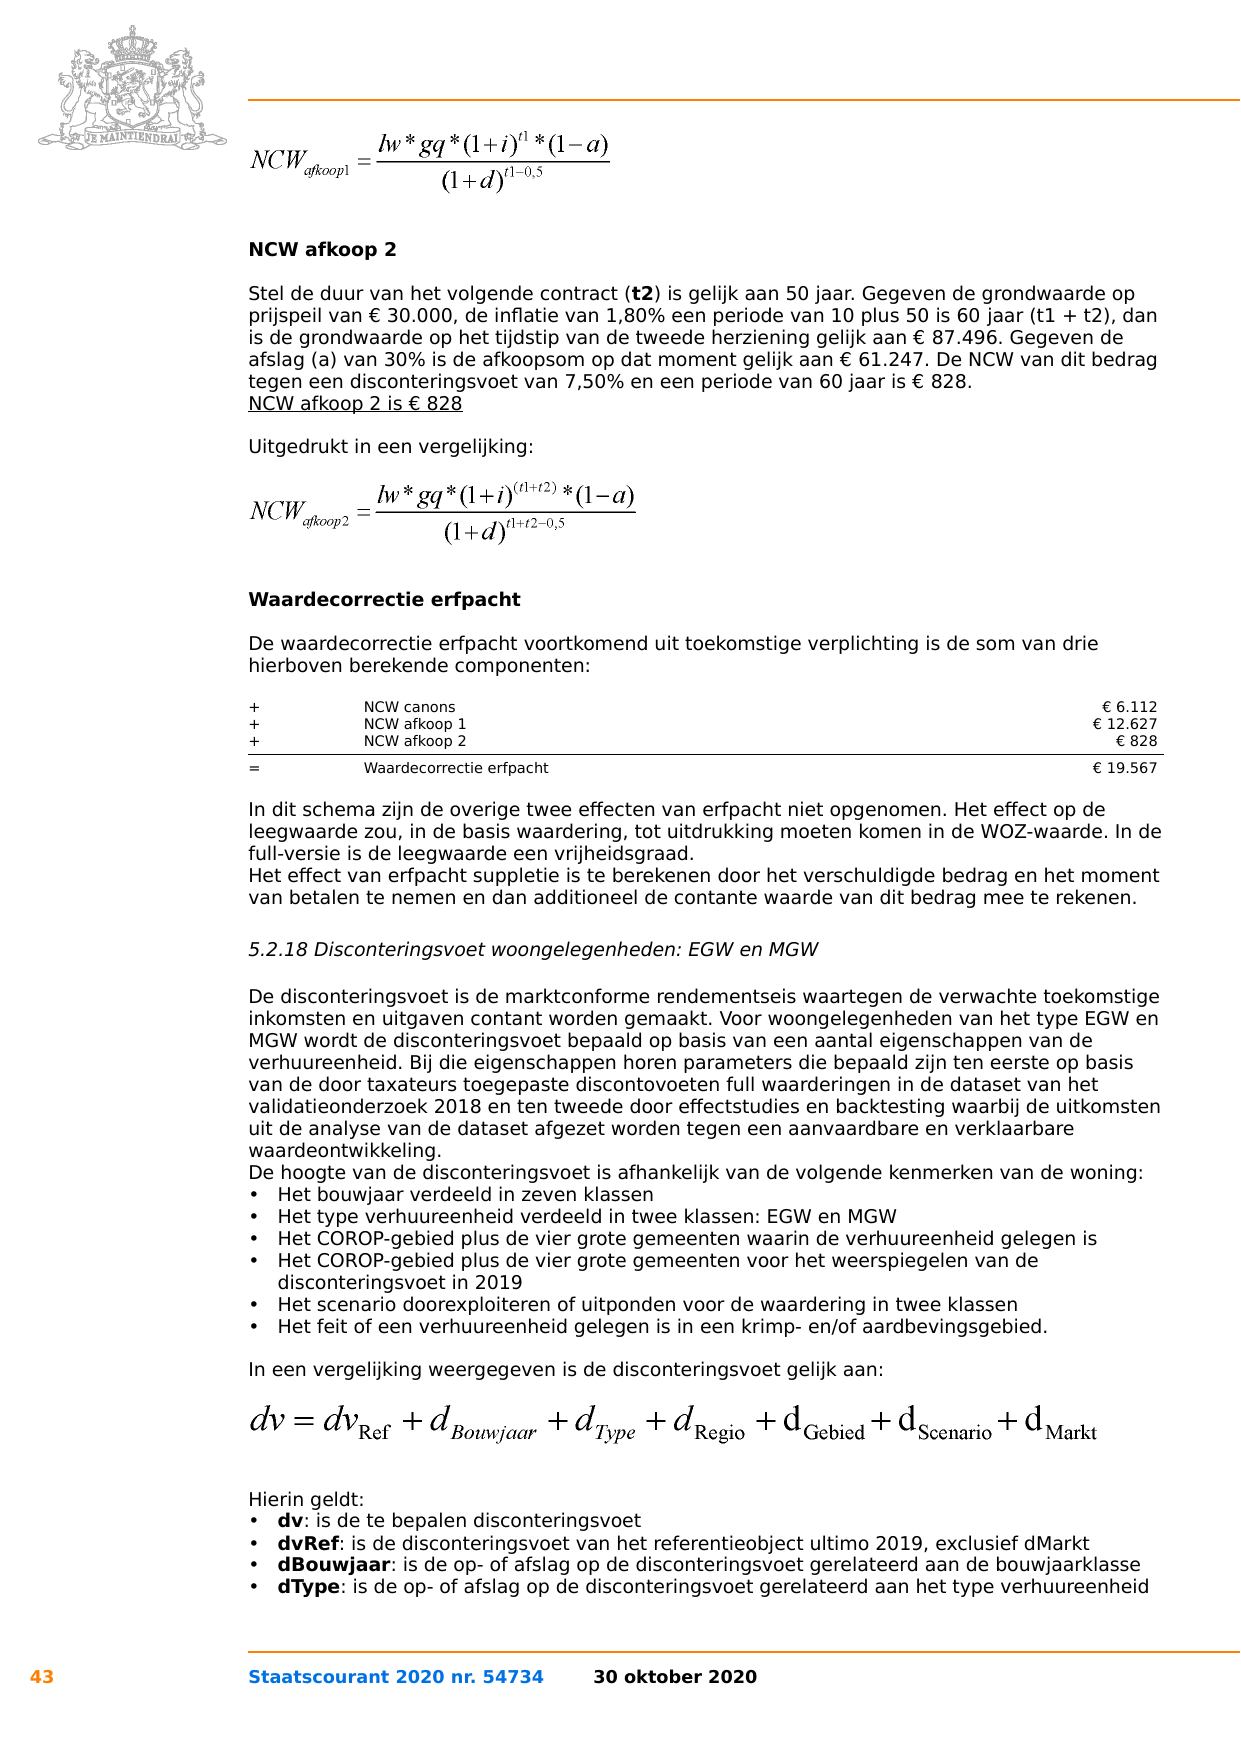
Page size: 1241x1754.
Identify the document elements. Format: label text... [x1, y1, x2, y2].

text • Het type verhuureenheid verdeeld in twee klassen: EGW en MGW [248, 1206, 1163, 1228]
text In dit schema zijn de overige twee effecten van erfpacht niet opgenomen. Het effect op de leegwaarde zou, in de basis waardering, tot uitdrukking moeten komen in de WOZ-waarde. In de full-versie is de leegwaarde een vrijheidsgraad. [248, 799, 1163, 865]
text • Het COROP-gebied plus de vier grote gemeenten voor het weerspiegelen van de disconteringsvoet in 2019 [248, 1249, 1163, 1293]
picture [248, 480, 733, 546]
text Het effect van erfpacht suppletie is te berekenen door het verschuldigde bedrag en het moment van betalen te nemen en dan additioneel de contante waarde van dit bedrag mee te rekenen. [248, 865, 1163, 909]
text NCW afkoop 2 is € 828 [248, 392, 1163, 414]
text • dType: is de op- of afslag op de disconteringsvoet gerelateerd aan het type verhuureenheid [248, 1576, 1163, 1598]
text • Het scenario doorexploiteren of uitponden voor de waardering in twee klassen [248, 1293, 1163, 1316]
table_cell € 19.567 [886, 755, 1163, 777]
subtitle Waardecorrectie erfpacht [248, 589, 1163, 611]
table_cell Waardecorrectie erfpacht [358, 755, 886, 777]
text In een vergelijking weergegeven is de disconteringsvoet gelijk aan: [248, 1359, 1163, 1381]
text De disconteringsvoet is de marktconforme rendementseis waartegen de verwachte toekomstige inkomsten en uitgaven contant worden gemaakt. Voor woongelegenheden van het type EGW en MGW wordt de disconteringsvoet bepaald op basis van een aantal eigenschappen van de verhuureenheid. Bij die eigenschappen horen parameters die bepaald zijn ten eerste op basis van de door taxateurs toegepaste discontovoeten full waarderingen in de dataset van het validatieonderzoek 2018 en ten tweede door effectstudies en backtesting waarbij de uitkomsten uit de analyse van de dataset afgezet worden tegen een aanvaardbare en verklaarbare waardeontwikkeling. [248, 986, 1163, 1162]
text • dvRef: is de disconteringsvoet van het referentieobject ultimo 2019, exclusief dMarkt [248, 1532, 1163, 1554]
table_cell + [248, 733, 357, 754]
table_cell NCW afkoop 1 [358, 716, 886, 733]
text Uitgedrukt in een vergelijking: [248, 436, 1163, 458]
table_cell + [248, 716, 357, 733]
picture [38, 25, 227, 150]
text De hoogte van de disconteringsvoet is afhankelijk van de volgende kenmerken van de woning: [248, 1162, 1163, 1184]
table_header € 6.112 [886, 699, 1163, 716]
text Stel de duur van het volgende contract (t2) is gelijk aan 50 jaar. Gegeven de grondwaarde op prijspeil van € 30.000, de inflatie van 1,80% een periode van 10 plus 50 is 60 jaar (t1 + t2), dan is de grondwaarde op het tijdstip van de tweede herziening gelijk aan € 87.496. Gegeven de afslag (a) van 30% is de afkoopsom op dat moment gelijk aan € 61.247. De NCW van dit bedrag tegen een disconteringsvoet van 7,50% en een periode van 60 jaar is € 828. [248, 283, 1163, 392]
picture [248, 130, 709, 195]
text • Het feit of een verhuureenheid gelegen is in een krimp- en/of aardbevingsgebied. [248, 1316, 1163, 1337]
text • Het bouwjaar verdeeld in zeven klassen [248, 1184, 1163, 1206]
table_header + [248, 699, 357, 716]
subtitle NCW afkoop 2 [248, 239, 1163, 261]
table_cell € 828 [886, 733, 1163, 754]
text • dv: is de te bepalen disconteringsvoet [248, 1510, 1163, 1532]
picture [248, 1403, 1099, 1445]
text Hierin geldt: [248, 1488, 1163, 1510]
text De waardecorrectie erfpacht voortkomend uit toekomstige verplichting is de som van drie hierboven berekende componenten: [248, 633, 1163, 677]
text • Het COROP-gebied plus de vier grote gemeenten waarin de verhuureenheid gelegen is [248, 1228, 1163, 1249]
table_header NCW canons [358, 699, 886, 716]
subtitle 5.2.18 Disconteringsvoet woongelegenheden: EGW en MGW [248, 939, 1163, 961]
table_cell = [248, 755, 357, 777]
table_cell € 12.627 [886, 716, 1163, 733]
table_cell NCW afkoop 2 [358, 733, 886, 754]
text • dBouwjaar: is de op- of afslag op de disconteringsvoet gerelateerd aan de bouwjaarklasse [248, 1554, 1163, 1576]
